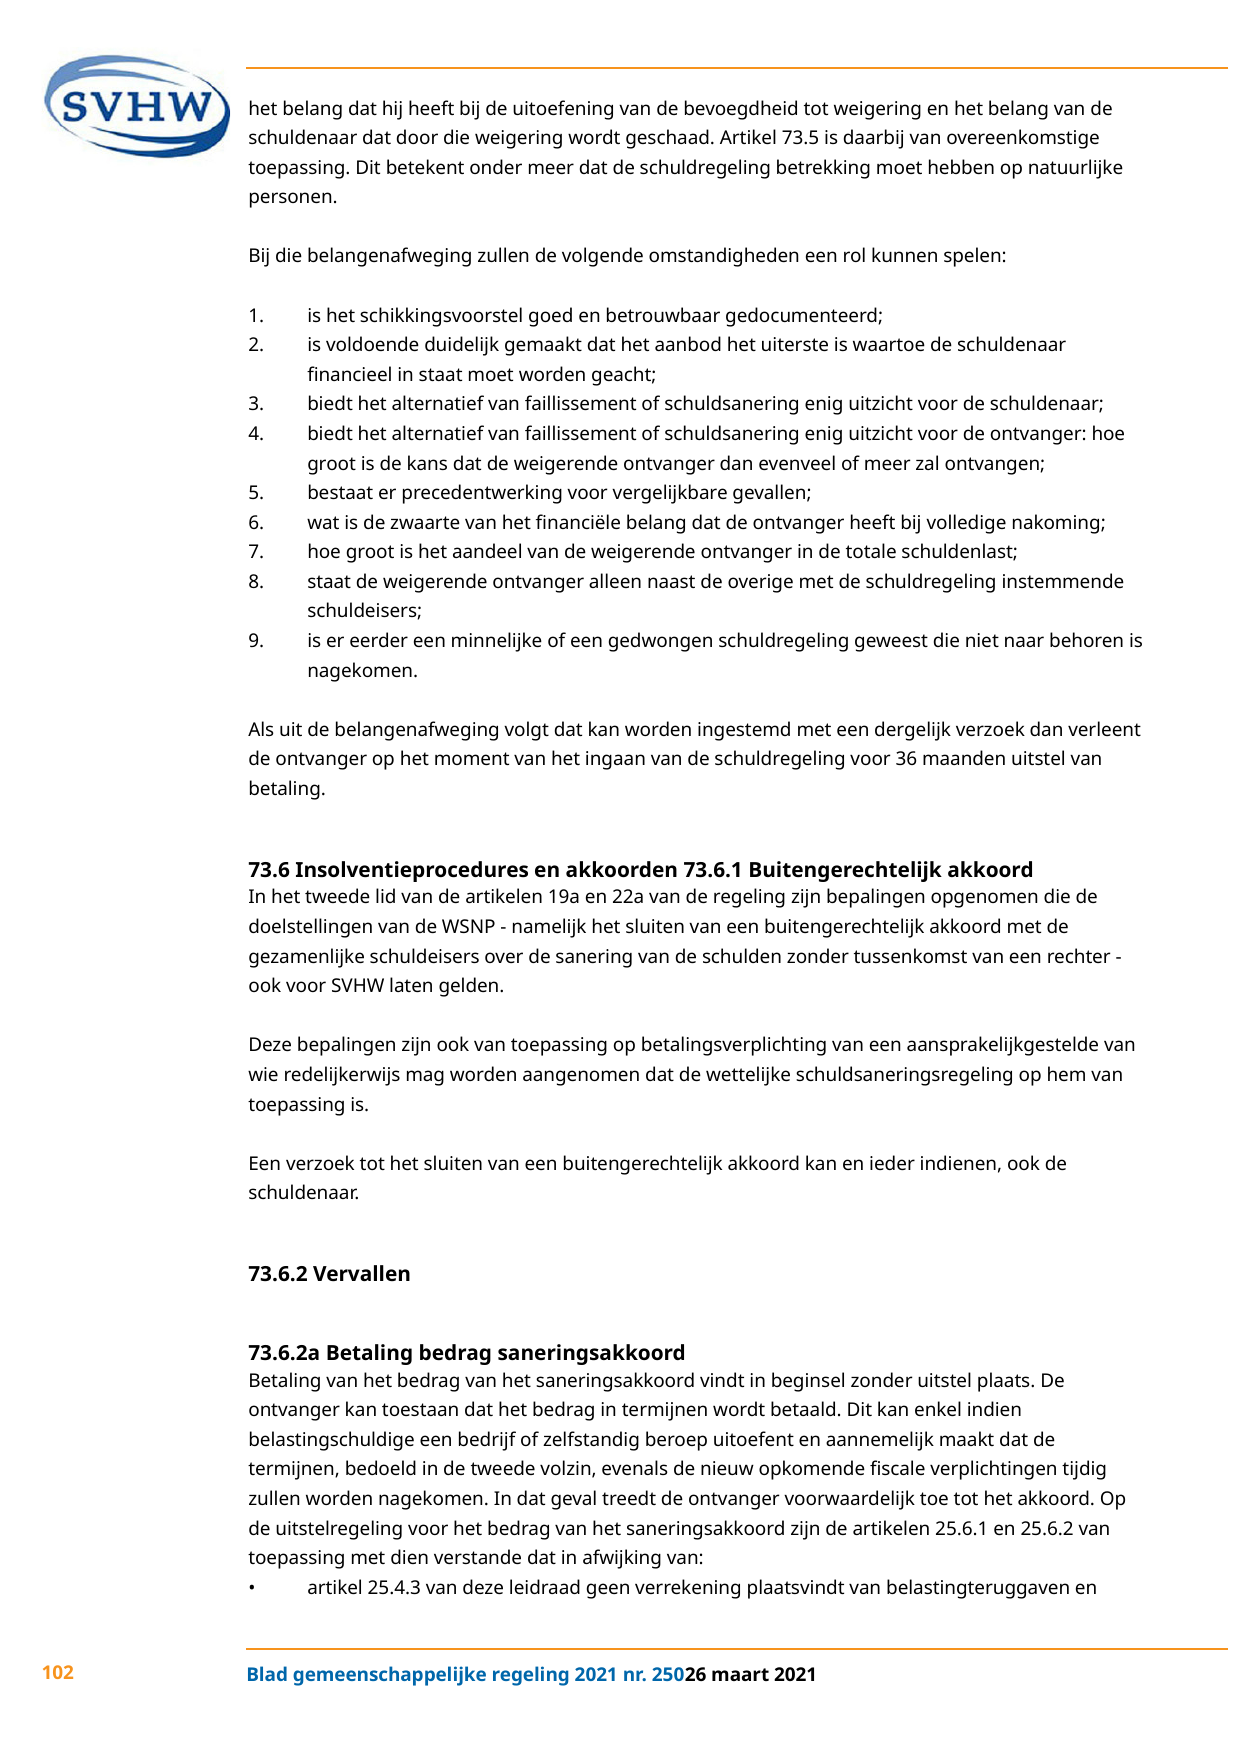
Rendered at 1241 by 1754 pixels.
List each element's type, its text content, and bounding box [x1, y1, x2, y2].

text Betaling van het bedrag van het saneringsakkoord vindt in beginsel zonder uitstel plaats. De ontvanger kan toestaan dat het bedrag in termijnen wordt betaald. Dit kan enkel indien belastingschuldige een bedrijf of zelfstandig beroep uitoefent en aannemelijk maakt dat de termijnen, bedoeld in de tweede volzin, evenals de nieuw opkomende fiscale verplichtingen tijdig zullen worden nagekomen. In dat geval treedt de ontvanger voorwaardelijk toe tot het akkoord. Op de uitstelregeling voor het bedrag van het saneringsakkoord zijn de artikelen 25.6.1 en 25.6.2 van toepassing met dien verstande dat in afwijking van: [248, 1367, 1152, 1570]
text Een verzoek tot het sluiten van een buitengerechtelijk akkoord kan en ieder indienen, ook de schuldenaar. [248, 1150, 1152, 1205]
list wat is de zwaarte van het financiële belang dat de ontvanger heeft bij volledige nakoming; [248, 509, 1152, 535]
list hoe groot is het aandeel van de weigerende ontvanger in de totale schuldenlast; [248, 538, 1152, 564]
list artikel 25.4.3 van deze leidraad geen verrekening plaatsvindt van belastingteruggaven en [248, 1574, 1152, 1599]
list is het schikkingsvoorstel goed en betrouwbaar gedocumenteerd; [248, 302, 1152, 328]
text 73.6.2a Betaling bedrag saneringsakkoord [248, 1338, 1152, 1367]
text Bij die belangenafweging zullen de volgende omstandigheden een rol kunnen spelen: [248, 243, 1152, 268]
list staat de weigerende ontvanger alleen naast de overige met de schuldregeling instemmende schuldeisers; [248, 568, 1152, 623]
list is voldoende duidelijk gemaakt dat het aanbod het uiterste is waartoe de schuldenaar financieel in staat moet worden geacht; [248, 331, 1152, 387]
list is er eerder een minnelijke of een gedwongen schuldregeling geweest die niet naar behoren is nagekomen. [248, 627, 1152, 683]
list biedt het alternatief van faillissement of schuldsanering enig uitzicht voor de ontvanger: hoe groot is de kans dat de weigerende ontvanger dan evenveel of meer zal ontvangen; [248, 420, 1152, 476]
text het belang dat hij heeft bij de uitoefening van de bevoegdheid tot weigering en het belang van de schuldenaar dat door die weigering wordt geschaad. Artikel 73.5 is daarbij van overeenkomstige toepassing. Dit betekent onder meer dat de schuldregeling betrekking moet hebben op natuurlijke personen. [248, 95, 1152, 209]
text 73.6 Insolventieprocedures en akkoorden 73.6.1 Buitengerechtelijk akkoord [248, 855, 1152, 884]
picture [41, 47, 231, 172]
text Deze bepalingen zijn ook van toepassing op betalingsverplichting van een aansprakelijkgestelde van wie redelijkerwijs mag worden aangenomen dat de wettelijke schuldsaneringsregeling op hem van toepassing is. [248, 1032, 1152, 1116]
text In het tweede lid van de artikelen 19a en 22a van de regeling zijn bepalingen opgenomen die de doelstellingen van de WSNP - namelijk het sluiten van een buitengerechtelijk akkoord met de gezamenlijke schuldeisers over de sanering van de schulden zonder tussenkomst van een rechter - ook voor SVHW laten gelden. [248, 884, 1152, 998]
list biedt het alternatief van faillissement of schuldsanering enig uitzicht voor de schuldenaar; [248, 391, 1152, 416]
text 73.6.2 Vervallen [248, 1259, 1152, 1288]
list bestaat er precedentwerking voor vergelijkbare gevallen; [248, 479, 1152, 505]
text Als uit de belangenafweging volgt dat kan worden ingestemd met een dergelijk verzoek dan verleent de ontvanger op het moment van het ingaan van de schuldregeling voor 36 maanden uitstel van betaling. [248, 716, 1152, 801]
